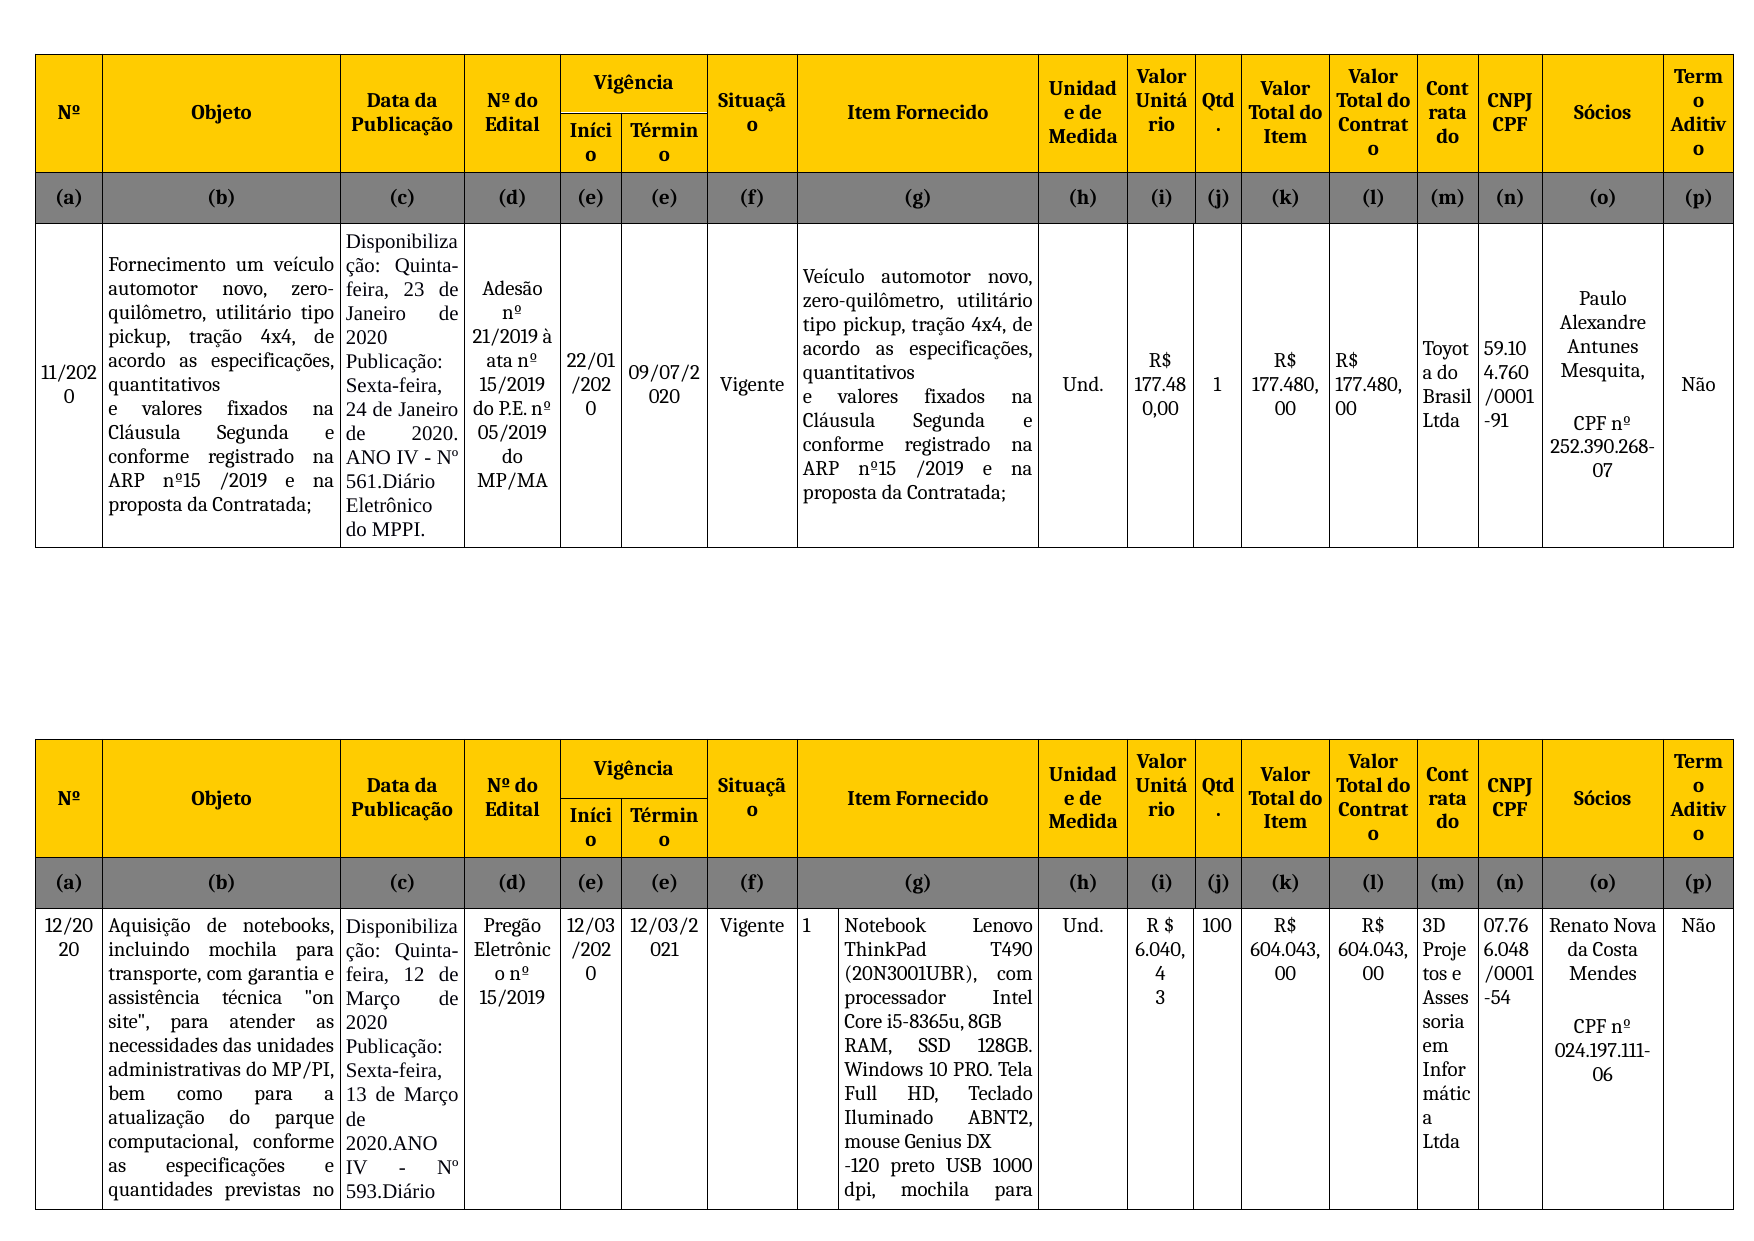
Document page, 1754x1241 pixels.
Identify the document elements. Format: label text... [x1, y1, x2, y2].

table_header Qtd. [1196, 740, 1241, 857]
table_cell (m) [1418, 858, 1478, 908]
table_cell (b) [103, 173, 340, 223]
table_cell (d) [465, 858, 560, 908]
table_cell (e) [622, 858, 707, 908]
table_header Valor Total do Item [1242, 740, 1329, 857]
table_cell 3D Projetos e Assessoria em Informática Ltda [1418, 909, 1478, 1208]
table_cell (i) [1128, 858, 1195, 908]
table_header Nº [36, 55, 102, 172]
table_header Vigência [561, 55, 707, 112]
table_header Contratado [1418, 740, 1478, 857]
table_cell (p) [1664, 858, 1733, 908]
table_cell (n) [1479, 858, 1542, 908]
table_cell (n) [1479, 173, 1542, 223]
table_header Situação [708, 55, 797, 172]
table_cell (e) [561, 858, 621, 908]
table_cell (j) [1196, 173, 1241, 223]
table_cell 12/2020 [36, 909, 102, 1208]
table_header Valor Unitário [1128, 55, 1195, 172]
table_header Valor Total do Item [1242, 55, 1329, 172]
table_header Objeto [103, 55, 340, 172]
table_header Sócios [1543, 740, 1663, 857]
table_cell (j) [1196, 858, 1241, 908]
table_header Valor Total do Contrato [1330, 740, 1417, 857]
table_cell (e) [561, 173, 621, 223]
table_cell (o) [1543, 173, 1663, 223]
table_cell 12/03/2020 [561, 909, 621, 1208]
table_cell (l) [1330, 173, 1417, 223]
table_cell Und. [1039, 224, 1127, 547]
table_cell 1 [1194, 224, 1241, 547]
table_cell R$ 604.043,00 [1330, 909, 1417, 1208]
table_cell Término [622, 114, 707, 172]
table_header Nº [36, 740, 102, 857]
table_cell (b) [103, 858, 340, 908]
table_cell R $ 6.040,4 3 [1128, 909, 1193, 1208]
table_header Contratado [1418, 55, 1478, 172]
table_cell (k) [1242, 858, 1329, 908]
table_cell Veículo automotor novo, zero-quilômetro, utilitário tipo pickup, tração 4x4, de acordo as especificações, quantitativos e valores fixados na Cláusula Segunda e conforme registrado na ARP nº15 /2019 e na proposta da Contratada; [798, 224, 1038, 547]
table_cell (f) [708, 173, 797, 223]
table_cell (a) [36, 858, 102, 908]
table_cell (g) [798, 858, 1038, 908]
table_cell (d) [465, 173, 560, 223]
table_cell 100 [1194, 909, 1241, 1208]
table_cell (i) [1128, 173, 1195, 223]
table_cell 12/03/2021 [622, 909, 707, 1208]
table_cell (a) [36, 173, 102, 223]
table_cell (h) [1039, 173, 1127, 223]
table_cell Início [561, 799, 621, 857]
table_cell (c) [341, 858, 464, 908]
table_cell (k) [1242, 173, 1329, 223]
table_cell Início [561, 114, 621, 172]
table_cell 07.766.048/0001-54 [1479, 909, 1542, 1208]
table_cell Término [622, 799, 707, 857]
table_cell (l) [1330, 858, 1417, 908]
table_cell Notebook Lenovo ThinkPad T490 (20N3001UBR), com processador Intel Core i5-8365u, 8GB RAM, SSD 128GB. Windows 10 PRO. Tela Full HD, Teclado Iluminado ABNT2, mouse Genius DX -120 preto USB 1000 dpi, mochila para [839, 909, 1038, 1208]
table_header Situação [708, 740, 797, 857]
table_cell R$ 177.480,00 [1128, 224, 1193, 547]
table_cell Vigente [708, 909, 797, 1208]
table_cell Toyota do Brasil Ltda [1418, 224, 1478, 547]
table_cell Disponibilização: Quinta-feira, 23 de Janeiro de 2020 Publicação: Sexta-feira, 24 de Janeiro de 2020. ANO IV - Nº 561.Diário Eletrônico do MPPI. [341, 224, 464, 547]
table_cell Não [1664, 909, 1733, 1208]
table_cell (p) [1664, 173, 1733, 223]
table_header Item Fornecido [798, 740, 1038, 857]
table_header Nº do Edital [465, 55, 560, 172]
table_header CNPJ CPF [1479, 740, 1542, 857]
table_cell 22/01/2020 [561, 224, 621, 547]
table_header Objeto [103, 740, 340, 857]
table_header CNPJ CPF [1479, 55, 1542, 172]
table_cell (h) [1039, 858, 1127, 908]
table_cell Disponibilização: Quinta-feira, 12 de Março de 2020 Publicação: Sexta-feira, 13 de Março de 2020.ANO IV - Nº 593.Diário [341, 909, 464, 1208]
table_cell 59.104.760/0001-91 [1479, 224, 1542, 547]
table_header Data da Publicação [341, 55, 464, 172]
table_header Vigência [561, 740, 707, 798]
table_header Unidade de Medida [1039, 740, 1127, 857]
table_cell R$ 177.480,00 [1330, 224, 1417, 547]
table_cell Pregão Eletrônico nº 15/2019 [465, 909, 560, 1208]
table_cell Adesão nº 21/2019 à ata nº 15/2019 do P.E. nº 05/2019 do MP/MA [465, 224, 560, 547]
table_header Termo Aditivo [1664, 55, 1733, 172]
table_cell Aquisição de notebooks, incluindo mochila para transporte, com garantia e assistência técnica "on site", para atender as necessidades das unidades administrativas do MP/PI, bem como para a atualização do parque computacional, conforme as especificações e quantidades previstas no [103, 909, 340, 1208]
table_header Sócios [1543, 55, 1663, 172]
table_cell 11/2020 [36, 224, 102, 547]
table_header Valor Unitário [1128, 740, 1195, 857]
table_cell Não [1664, 224, 1733, 547]
table_cell (o) [1543, 858, 1663, 908]
table_cell (c) [341, 173, 464, 223]
table_cell R$ 177.480,00 [1242, 224, 1329, 547]
table_header Unidade de Medida [1039, 55, 1127, 172]
table_header Data da Publicação [341, 740, 464, 857]
table_header Nº do Edital [465, 740, 560, 857]
table_cell (e) [622, 173, 707, 223]
table_cell 09/07/2020 [622, 224, 707, 547]
table_cell 1 [798, 909, 838, 1208]
table_cell Und. [1039, 909, 1127, 1208]
table_cell (m) [1418, 173, 1478, 223]
table_cell Vigente [708, 224, 797, 547]
table_cell Paulo Alexandre Antunes Mesquita, CPF nº 252.390.268-07 [1543, 224, 1663, 547]
table_cell (g) [798, 173, 1038, 223]
table_header Item Fornecido [798, 55, 1038, 172]
table_cell Renato Nova da Costa Mendes CPF nº 024.197.111-06 [1543, 909, 1663, 1208]
table_header Valor Total do Contrato [1330, 55, 1417, 172]
table_cell Fornecimento um veículo automotor novo, zero-quilômetro, utilitário tipo pickup, tração 4x4, de acordo as especificações, quantitativos e valores fixados na Cláusula Segunda e conforme registrado na ARP nº15 /2019 e na proposta da Contratada; [103, 224, 340, 547]
table_header Termo Aditivo [1664, 740, 1733, 857]
table_cell R$ 604.043,00 [1242, 909, 1329, 1208]
table_header Qtd. [1196, 55, 1241, 172]
table_cell (f) [708, 858, 797, 908]
